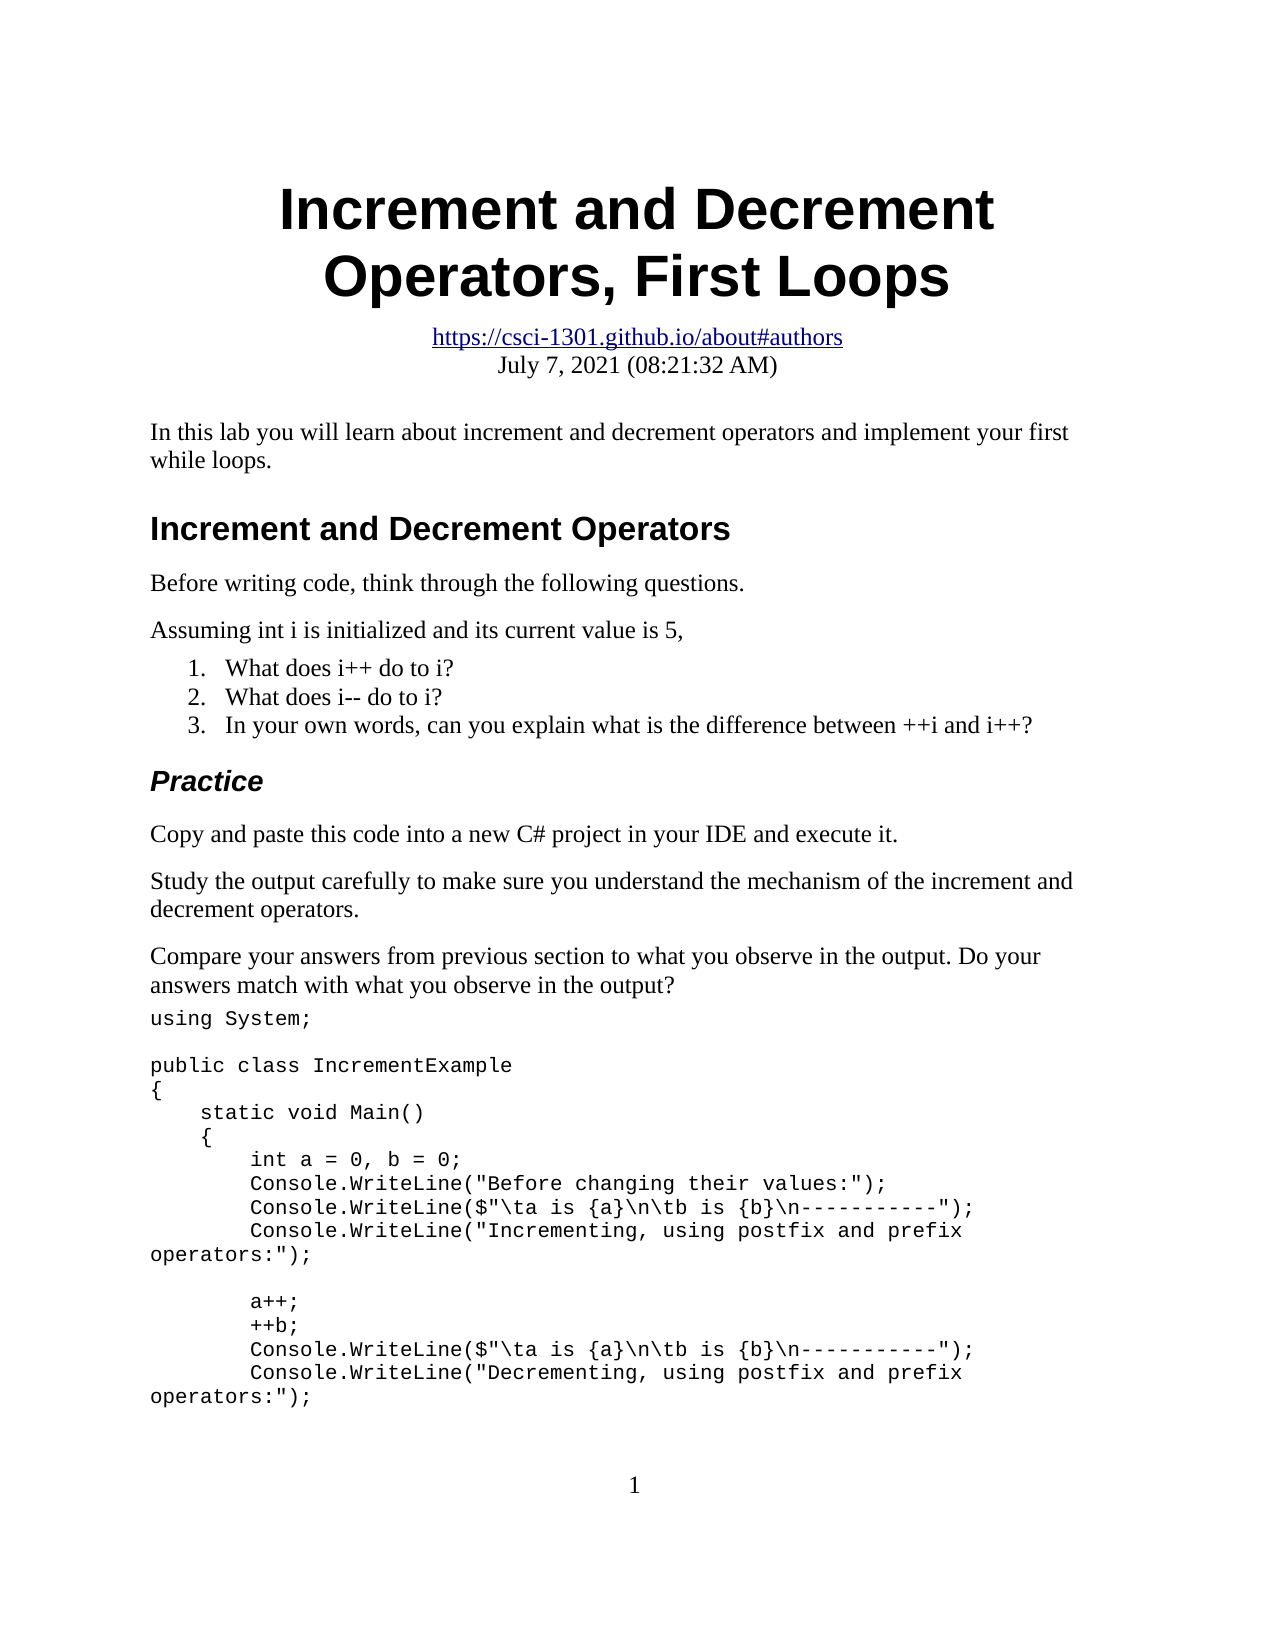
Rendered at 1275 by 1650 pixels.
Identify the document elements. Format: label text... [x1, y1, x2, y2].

text Console.WriteLine("Decrementing, using postfix and prefix operators:"); [150, 1362, 1125, 1409]
list What does i++ do to i? [187, 653, 1125, 682]
list In your own words, can you explain what is the difference between ++i and i++? [187, 710, 1125, 739]
text a++; [150, 1291, 1125, 1315]
text Console.WriteLine("Incrementing, using postfix and prefix operators:"); [150, 1220, 1125, 1268]
text static void Main() [150, 1102, 1125, 1126]
text int a = 0, b = 0; [150, 1149, 1125, 1173]
text { [150, 1126, 1125, 1149]
text https://csci-1301.github.io/about#authors [150, 322, 1125, 350]
list What does i-- do to i? [187, 682, 1125, 710]
text Copy and paste this code into a new C# project in your IDE and execute it. [150, 819, 1125, 848]
title Increment and Decrement Operators, First Loops [150, 175, 1125, 309]
subtitle Increment and Decrement Operators [150, 508, 1125, 547]
text Console.WriteLine($"\ta is {a}\n\tb is {b}\n-----------"); [150, 1339, 1125, 1362]
text public class IncrementExample [150, 1055, 1125, 1078]
text Assuming int i is initialized and its current value is 5, [150, 615, 1125, 644]
text Study the output carefully to make sure you understand the mechanism of the increment and decrement operators. [150, 866, 1125, 923]
text Console.WriteLine("Before changing their values:"); [150, 1173, 1125, 1197]
subtitle Practice [150, 764, 1125, 798]
text Compare your answers from previous section to what you observe in the output. Do your answers match with what you observe in the output? [150, 941, 1125, 999]
text In this lab you will learn about increment and decrement operators and implement your first while loops. [150, 417, 1125, 474]
text { [150, 1078, 1125, 1102]
text Before writing code, think through the following questions. [150, 568, 1125, 597]
text July 7, 2021 (08:21:32 AM) [150, 350, 1125, 379]
text ++b; [150, 1315, 1125, 1339]
text using System; [150, 1008, 1125, 1031]
text Console.WriteLine($"\ta is {a}\n\tb is {b}\n-----------"); [150, 1197, 1125, 1220]
